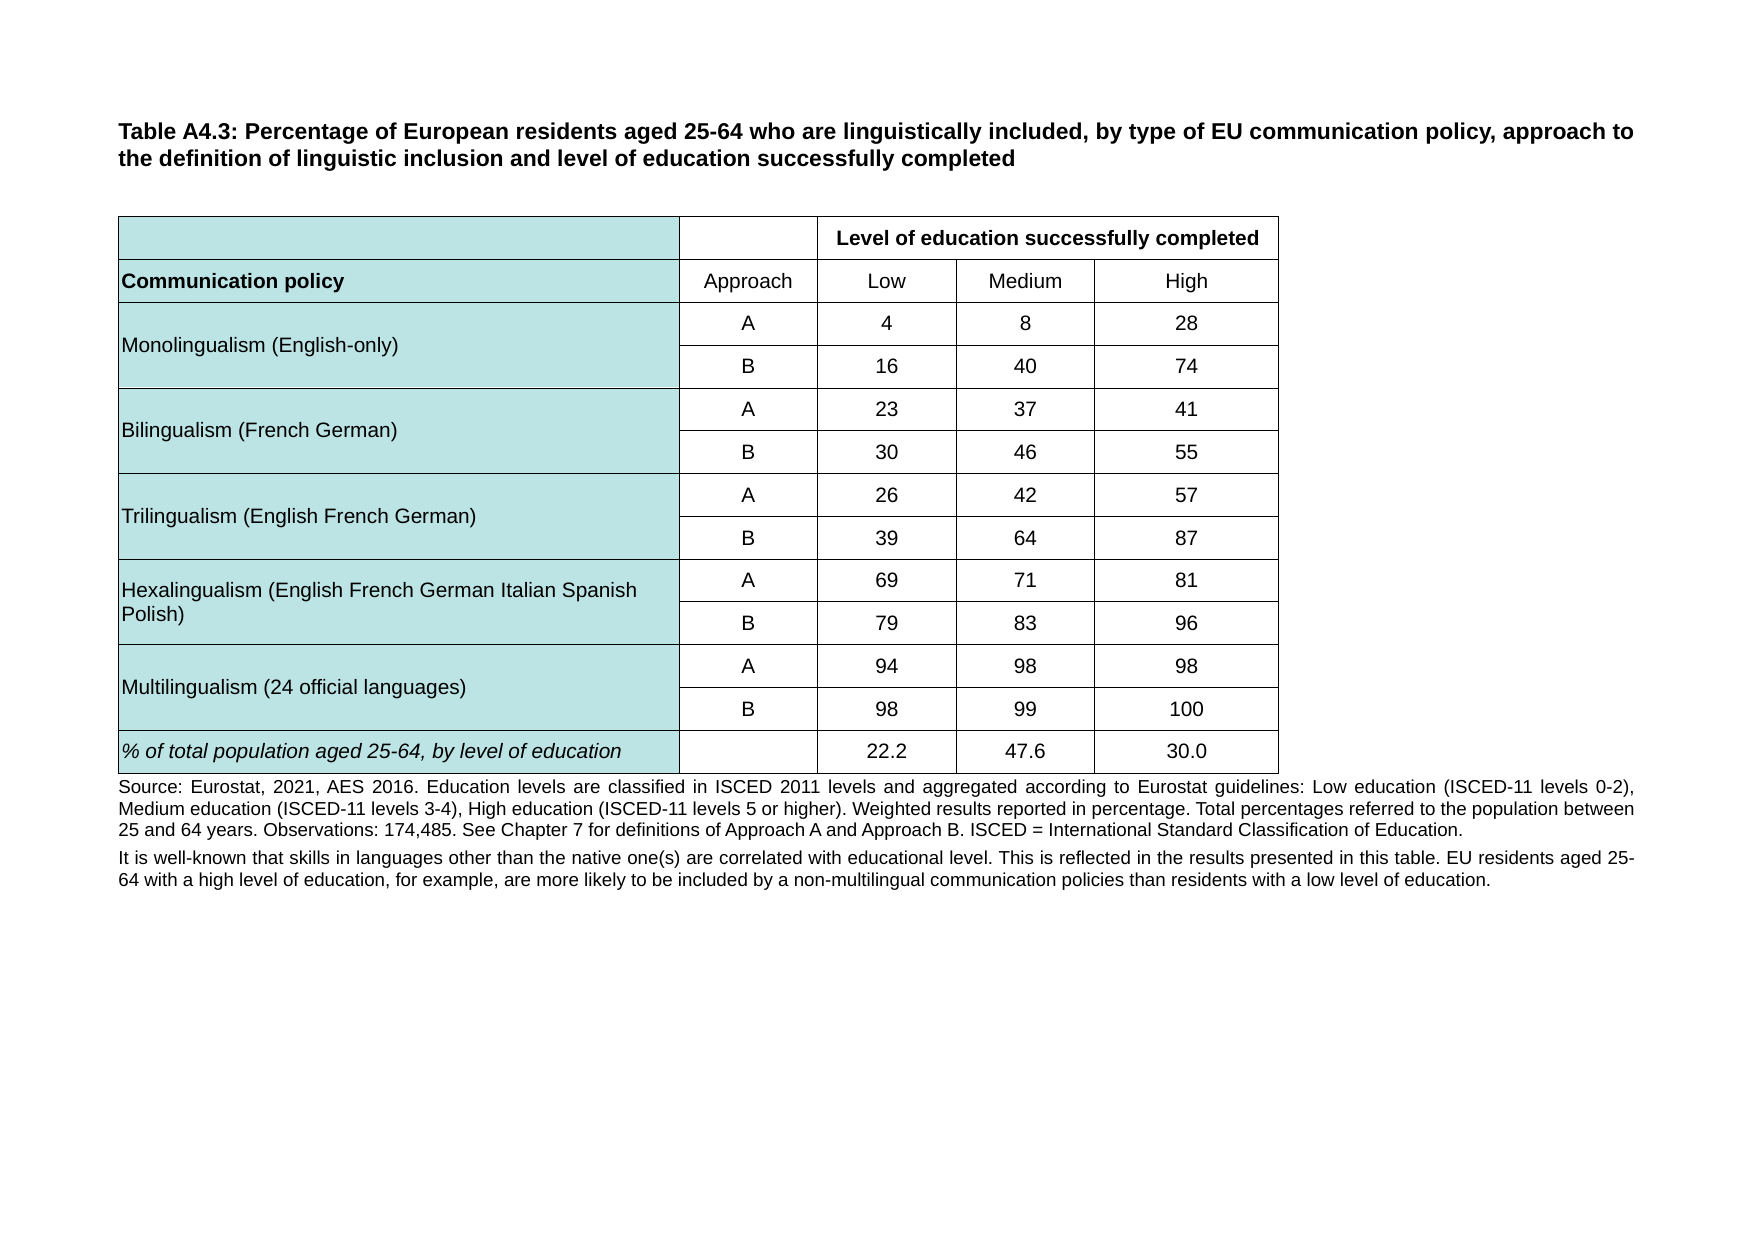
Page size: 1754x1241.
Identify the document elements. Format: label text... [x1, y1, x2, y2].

table_cell 30 [818, 431, 956, 473]
table_cell 39 [818, 517, 956, 559]
table_cell 99 [957, 688, 1094, 730]
table_cell 40 [957, 346, 1094, 387]
table_cell Trilingualism (English French German) [119, 474, 679, 559]
table_cell 55 [1095, 431, 1278, 473]
table_cell 87 [1095, 517, 1278, 559]
table_cell B [680, 688, 817, 730]
table_cell 83 [957, 602, 1094, 644]
table_cell 47.6 [957, 731, 1094, 773]
table_cell 98 [957, 645, 1094, 687]
table_cell 96 [1095, 602, 1278, 644]
table_cell [680, 731, 817, 773]
table_cell Multilingualism (24 official languages) [119, 645, 679, 730]
table_cell 94 [818, 645, 956, 687]
table_cell 8 [957, 303, 1094, 344]
table_cell B [680, 431, 817, 473]
table_cell B [680, 602, 817, 644]
table_cell A [680, 389, 817, 430]
table_header [680, 217, 817, 259]
table_cell 23 [818, 389, 956, 430]
table_cell 98 [1095, 645, 1278, 687]
table_cell B [680, 346, 817, 387]
table_cell Low [818, 260, 956, 302]
table_cell 98 [818, 688, 956, 730]
table_cell Bilingualism (French German) [119, 389, 679, 473]
table_cell 26 [818, 474, 956, 516]
table_cell 64 [957, 517, 1094, 559]
table_cell 4 [818, 303, 956, 344]
table_cell A [680, 560, 817, 601]
table_cell A [680, 645, 817, 687]
table_cell Communication policy [119, 260, 679, 302]
table_cell 22.2 [818, 731, 956, 773]
table_cell 57 [1095, 474, 1278, 516]
table_cell 81 [1095, 560, 1278, 601]
table_cell 74 [1095, 346, 1278, 387]
table_cell B [680, 517, 817, 559]
table_cell 46 [957, 431, 1094, 473]
text It is well-known that skills in languages other than the native one(s) are correlated with educational level. This is reflected in the results presented in this table. EU residents aged 25-64 with a high level of education, for example, are more likely to be included by a non-multilingual communication policies than residents with a low level of education. [118, 847, 1636, 890]
table_cell 100 [1095, 688, 1278, 730]
table_cell 37 [957, 389, 1094, 430]
table_header Level of education successfully completed [818, 217, 1278, 259]
table_cell 41 [1095, 389, 1278, 430]
table_cell 42 [957, 474, 1094, 516]
text Source: Eurostat, 2021, AES 2016. Education levels are classified in ISCED 2011 levels and aggregated according to Eurostat guidelines: Low education (ISCED-11 levels 0-2), Medium education (ISCED-11 levels 3-4), High education (ISCED-11 levels 5 or higher). Weighted results reported in percentage. Total percentages referred to the population between 25 and 64 years. Observations: 174,485. See Chapter 7 for definitions of Approach A and Approach B. ISCED = International Standard Classification of Education. [118, 776, 1636, 841]
table_cell % of total population aged 25-64, by level of education [119, 731, 679, 773]
table_cell A [680, 474, 817, 516]
table_cell Approach [680, 260, 817, 302]
table_cell Monolingualism (English-only) [119, 303, 679, 387]
table_cell A [680, 303, 817, 344]
table_cell 16 [818, 346, 956, 387]
table_cell Medium [957, 260, 1094, 302]
table_cell 28 [1095, 303, 1278, 344]
table_cell 69 [818, 560, 956, 601]
table_cell Hexalingualism (English French German Italian Spanish Polish) [119, 560, 679, 644]
table_header [119, 217, 679, 259]
table_cell 71 [957, 560, 1094, 601]
table_cell High [1095, 260, 1278, 302]
text Table A4.3: Percentage of European residents aged 25-64 who are linguistically included, by type of EU communication policy, approach to the definition of linguistic inclusion and level of education successfully completed [118, 118, 1636, 171]
table_cell 30.0 [1095, 731, 1278, 773]
table_cell 79 [818, 602, 956, 644]
